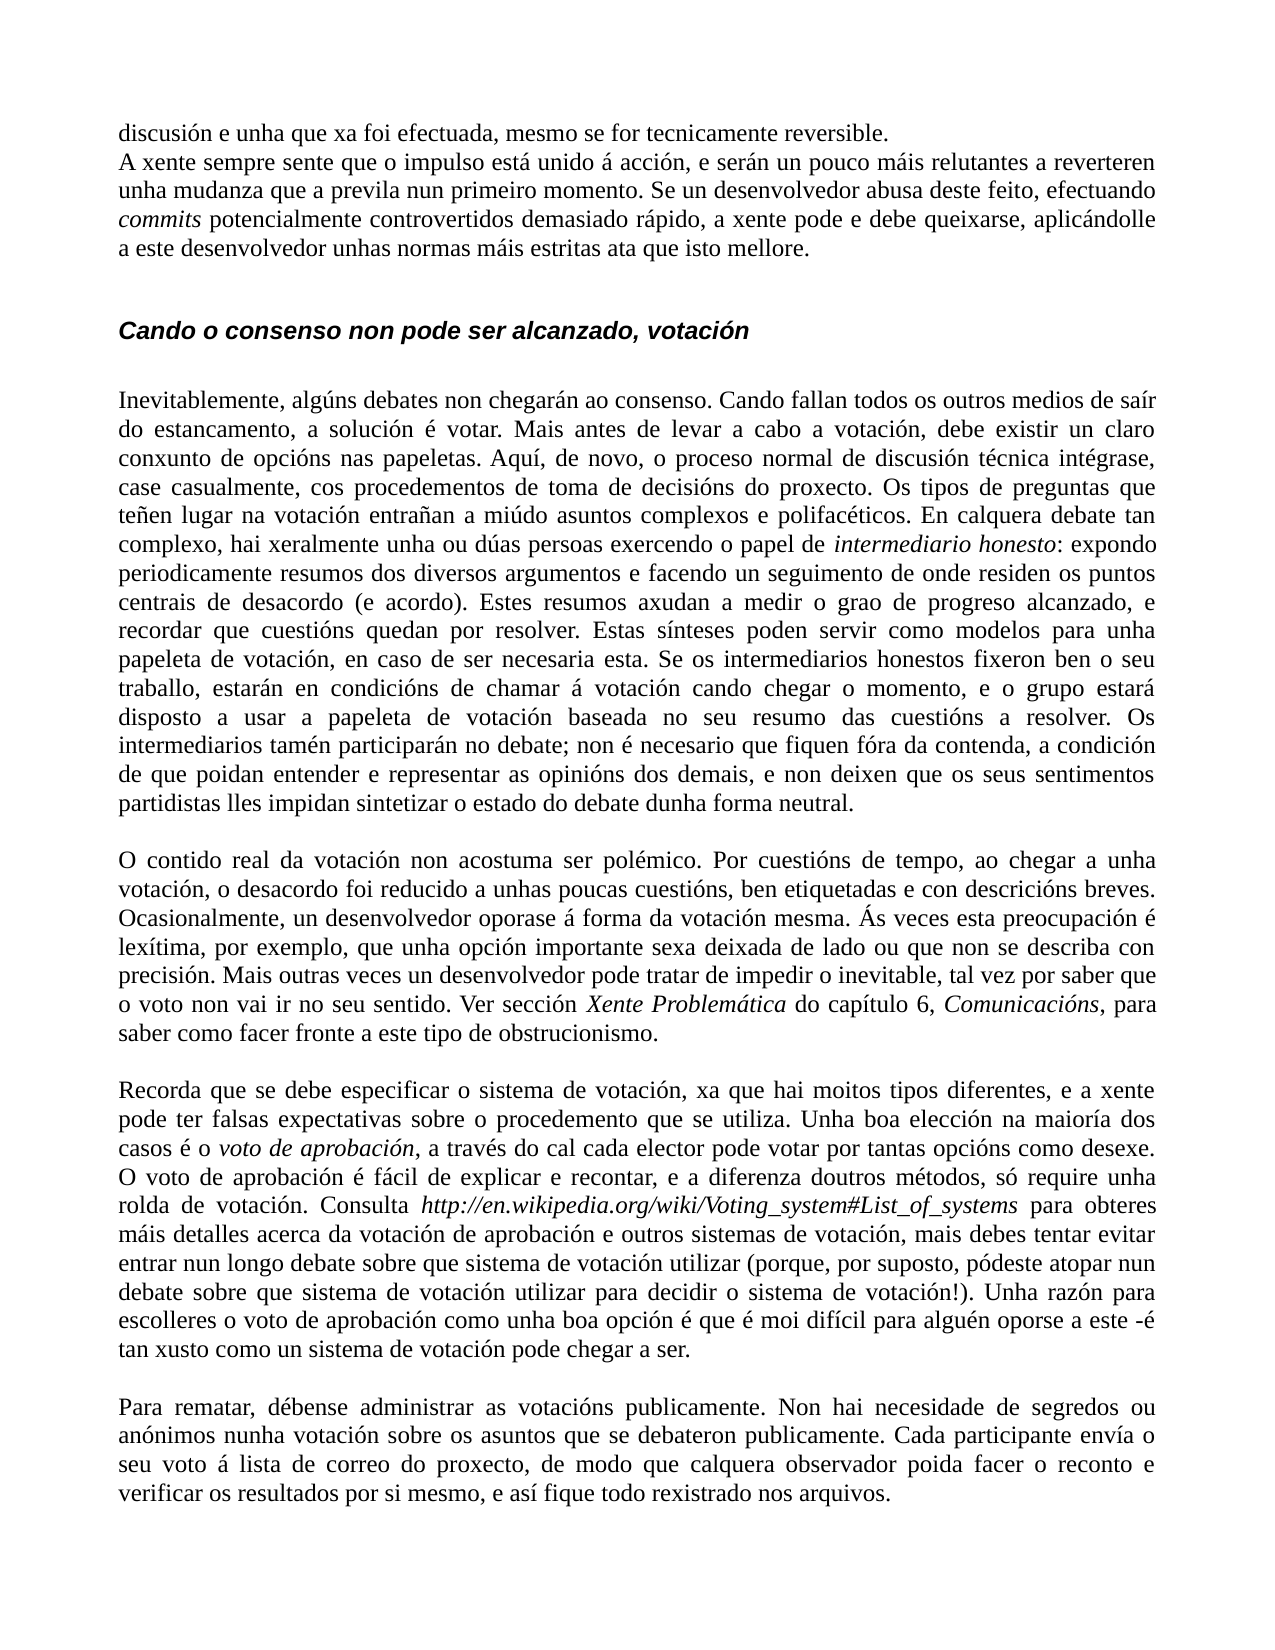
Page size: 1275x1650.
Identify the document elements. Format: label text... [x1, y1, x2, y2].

text Para rematar, débense administrar as votacións publicamente. Non hai necesidade de segredos ou anónimos nunha votación sobre os asuntos que se debateron publicamente. Cada participante envía o seu voto á lista de correo do proxecto, de modo que calquera observador poida facer o reconto e verificar os resultados por si mesmo, e así fique todo rexistrado nos arquivos. [118, 1392, 1157, 1507]
text Recorda que se debe especificar o sistema de votación, xa que hai moitos tipos diferentes, e a xente pode ter falsas expectativas sobre o procedemento que se utiliza. Unha boa elección na maioría dos casos é o voto de aprobación, a través do cal cada elector pode votar por tantas opcións como desexe. O voto de aprobación é fácil de explicar e recontar, e a diferenza doutros métodos, só require unha rolda de votación. Consulta http://en.wikipedia.org/wiki/Voting_system#List_of_systems para obteres máis detalles acerca da votación de aprobación e outros sistemas de votación, mais debes tentar evitar entrar nun longo debate sobre que sistema de votación utilizar (porque, por suposto, pódeste atopar nun debate sobre que sistema de votación utilizar para decidir o sistema de votación!). Unha razón para escolleres o voto de aprobación como unha boa opción é que é moi difícil para alguén oporse a este -é tan xusto como un sistema de votación pode chegar a ser. [118, 1076, 1157, 1363]
text A xente sempre sente que o impulso está unido á acción, e serán un pouco máis relutantes a reverteren unha mudanza que a previla nun primeiro momento. Se un desenvolvedor abusa deste feito, efectuando commits potencialmente controvertidos demasiado rápido, a xente pode e debe queixarse, aplicándolle a este desenvolvedor unhas normas máis estritas ata que isto mellore. [118, 147, 1157, 262]
text O contido real da votación non acostuma ser polémico. Por cuestións de tempo, ao chegar a unha votación, o desacordo foi reducido a unhas poucas cuestións, ben etiquetadas e con descricións breves. Ocasionalmente, un desenvolvedor oporase á forma da votación mesma. Ás veces esta preocupación é lexítima, por exemplo, que unha opción importante sexa deixada de lado ou que non se describa con precisión. Mais outras veces un desenvolvedor pode tratar de impedir o inevitable, tal vez por saber que o voto non vai ir no seu sentido. Ver sección Xente Problemática do capítulo 6, Comunicacións, para saber como facer fronte a este tipo de obstrucionismo. [118, 846, 1157, 1047]
text Inevitablemente, algúns debates non chegarán ao consenso. Cando fallan todos os outros medios de saír do estancamento, a solución é votar. Mais antes de levar a cabo a votación, debe existir un claro conxunto de opcións nas papeletas. Aquí, de novo, o proceso normal de discusión técnica intégrase, case casualmente, cos procedementos de toma de decisións do proxecto. Os tipos de preguntas que teñen lugar na votación entrañan a miúdo asuntos complexos e polifacéticos. En calquera debate tan complexo, hai xeralmente unha ou dúas persoas exercendo o papel de intermediario honesto: expondo periodicamente resumos dos diversos argumentos e facendo un seguimento de onde residen os puntos centrais de desacordo (e acordo). Estes resumos axudan a medir o grao de progreso alcanzado, e recordar que cuestións quedan por resolver. Estas sínteses poden servir como modelos para unha papeleta de votación, en caso de ser necesaria esta. Se os intermediarios honestos fixeron ben o seu traballo, estarán en condicións de chamar á votación cando chegar o momento, e o grupo estará disposto a usar a papeleta de votación baseada no seu resumo das cuestións a resolver. Os intermediarios tamén participarán no debate; non é necesario que fiquen fóra da contenda, a condición de que poidan entender e representar as opinións dos demais, e non deixen que os seus sentimentos partidistas lles impidan sintetizar o estado do debate dunha forma neutral. [118, 386, 1157, 817]
subtitle Cando o consenso non pode ser alcanzado, votación [118, 316, 1157, 344]
text discusión e unha que xa foi efectuada, mesmo se for tecnicamente reversible. [118, 118, 1157, 147]
